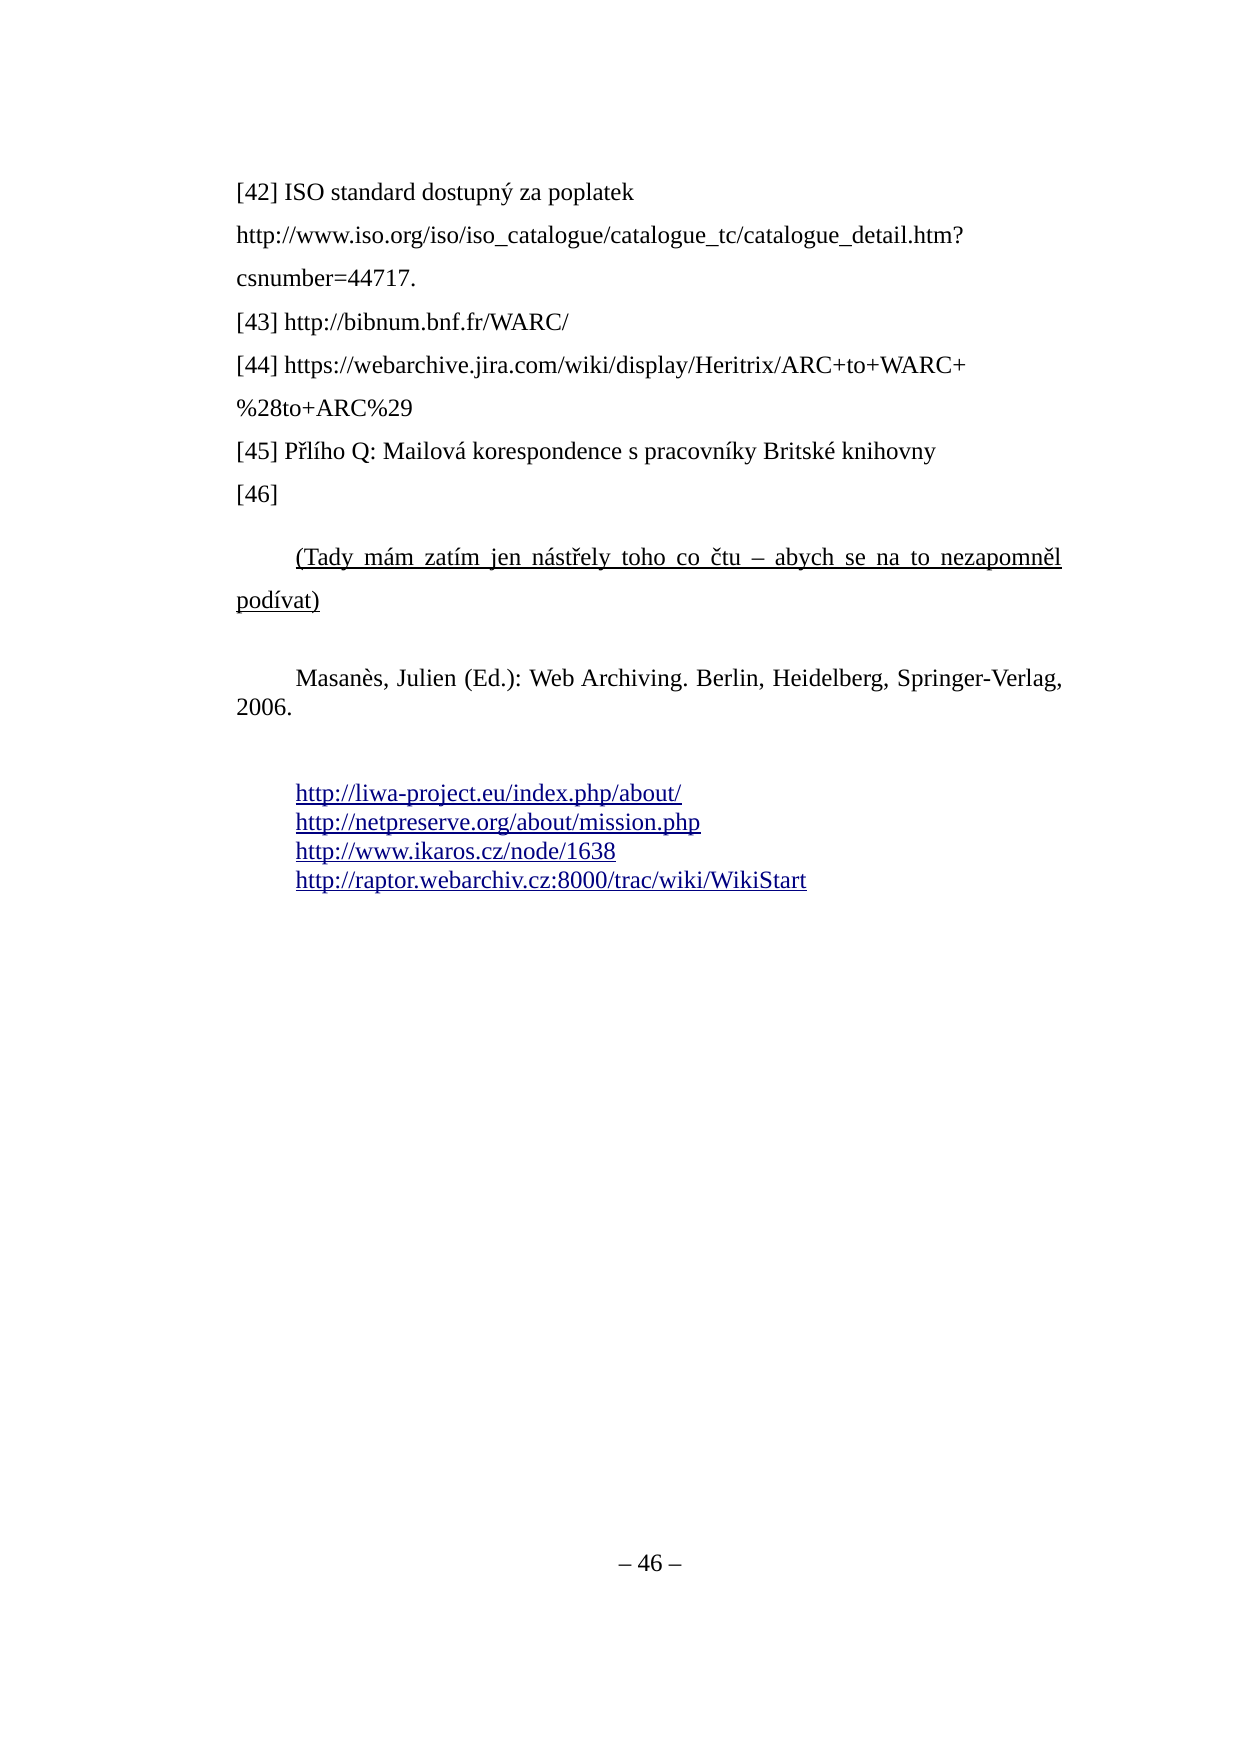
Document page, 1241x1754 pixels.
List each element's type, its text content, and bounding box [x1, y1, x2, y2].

text Masanès, Julien (Ed.): Web Archiving. Berlin, Heidelberg, Springer-Verlag, 2006. [236, 663, 1063, 721]
text (Tady mám zatím jen nástřely toho co čtu – abych se na to nezapomněl podívat) [236, 542, 1063, 614]
text http://raptor.webarchiv.cz:8000/trac/wiki/WikiStart [236, 865, 1063, 893]
text [44] https://webarchive.jira.com/wiki/display/Heritrix/ARC+to+WARC+%28to+ARC%29 [236, 350, 1063, 422]
text http://netpreserve.org/about/mission.php [236, 807, 1063, 836]
text http://liwa-project.eu/index.php/about/ [236, 778, 1063, 807]
text [43] http://bibnum.bnf.fr/WARC/ [236, 307, 1063, 335]
text http://www.ikaros.cz/node/1638 [236, 836, 1063, 865]
text [45] Přlího Q: Mailová korespondence s pracovníky Britské knihovny [236, 436, 1063, 465]
text [42] ISO standard dostupný za poplatek http://www.iso.org/iso/iso_catalogue/catalogue_tc/catalogue_detail.htm?csnumber=44717. [236, 177, 1063, 292]
text [46] [236, 479, 1063, 508]
